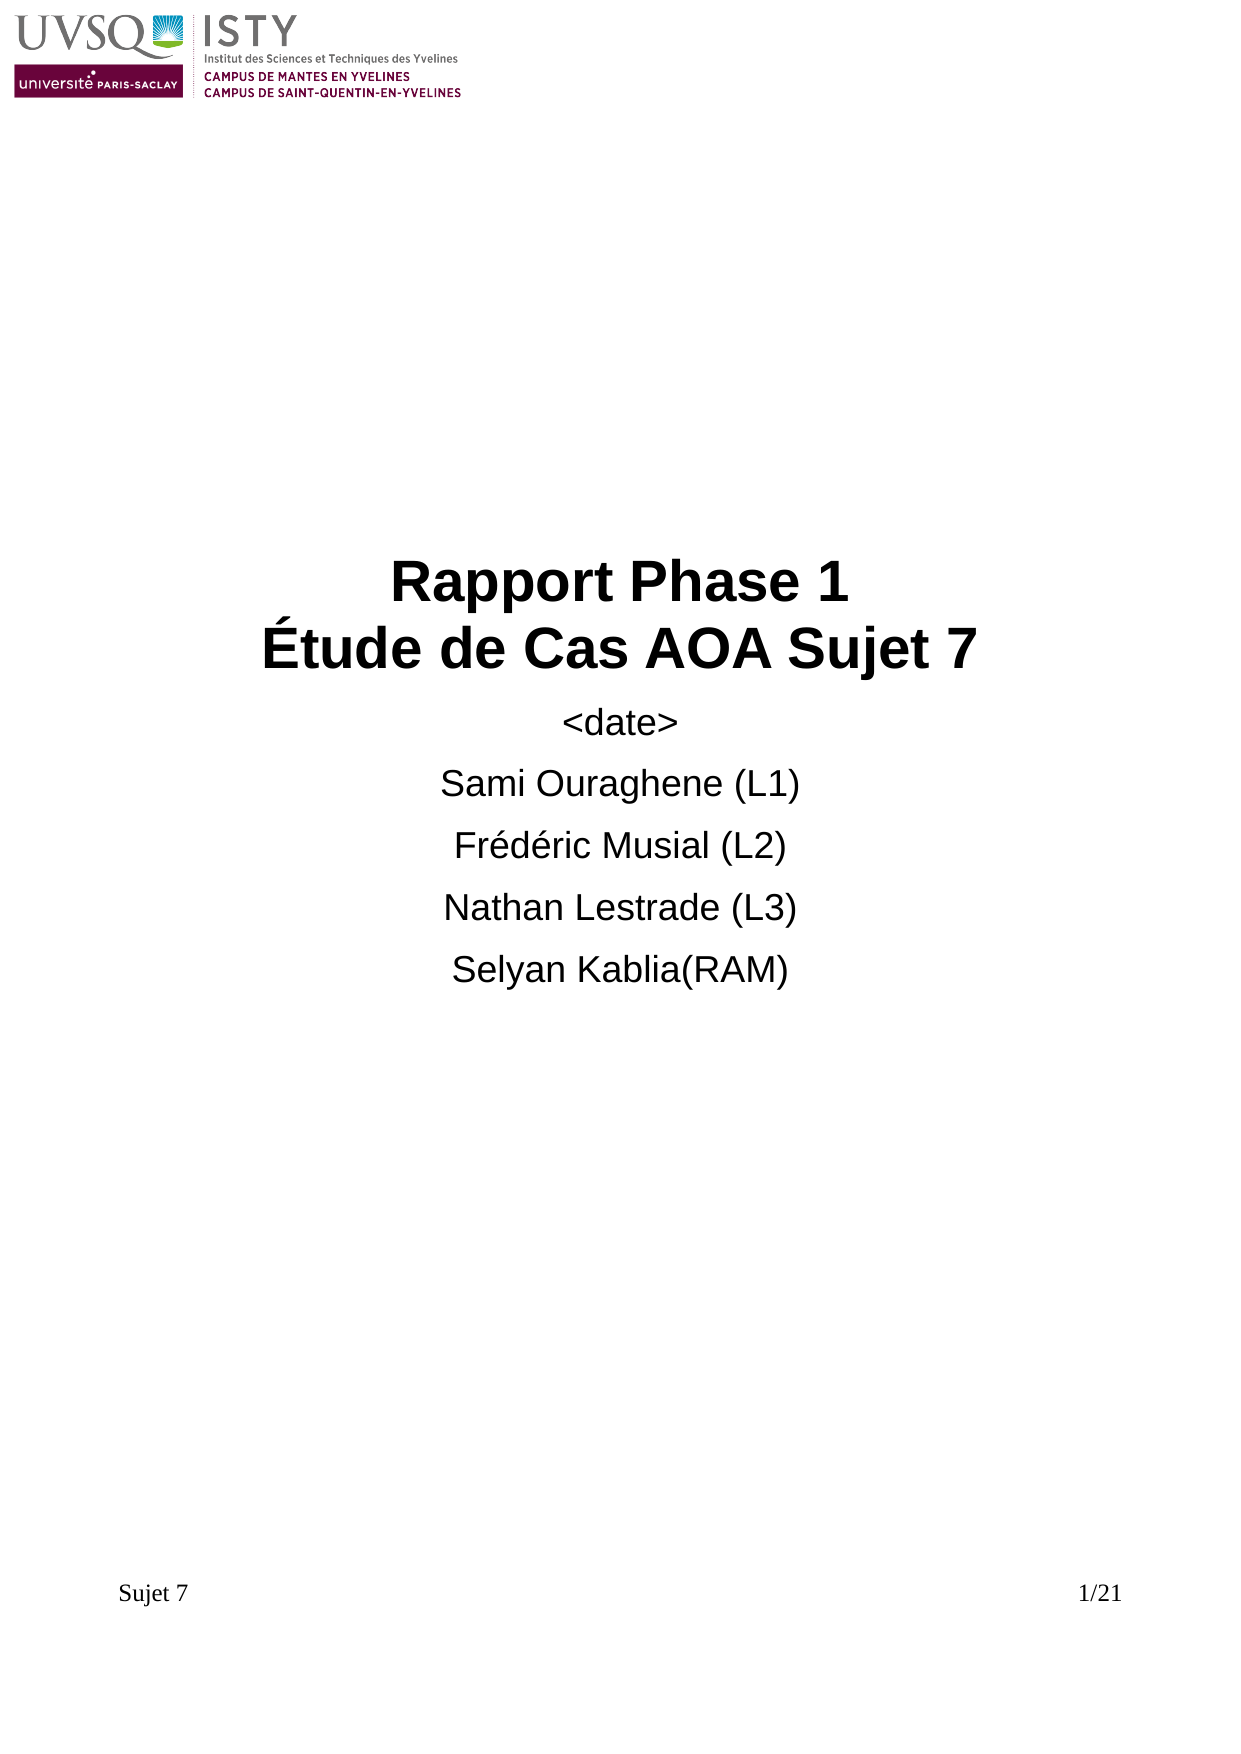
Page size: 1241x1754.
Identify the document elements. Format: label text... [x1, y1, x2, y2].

subtitle Selyan Kablia(RAM) [118, 947, 1122, 990]
title Rapport Phase 1 Étude de Cas AOA Sujet 7 [118, 547, 1122, 681]
picture [0, 0, 475, 114]
subtitle Nathan Lestrade (L3) [118, 885, 1122, 928]
subtitle <date> [118, 700, 1122, 743]
subtitle Frédéric Musial (L2) [118, 823, 1122, 867]
subtitle Sami Ouraghene (L1) [118, 762, 1122, 805]
